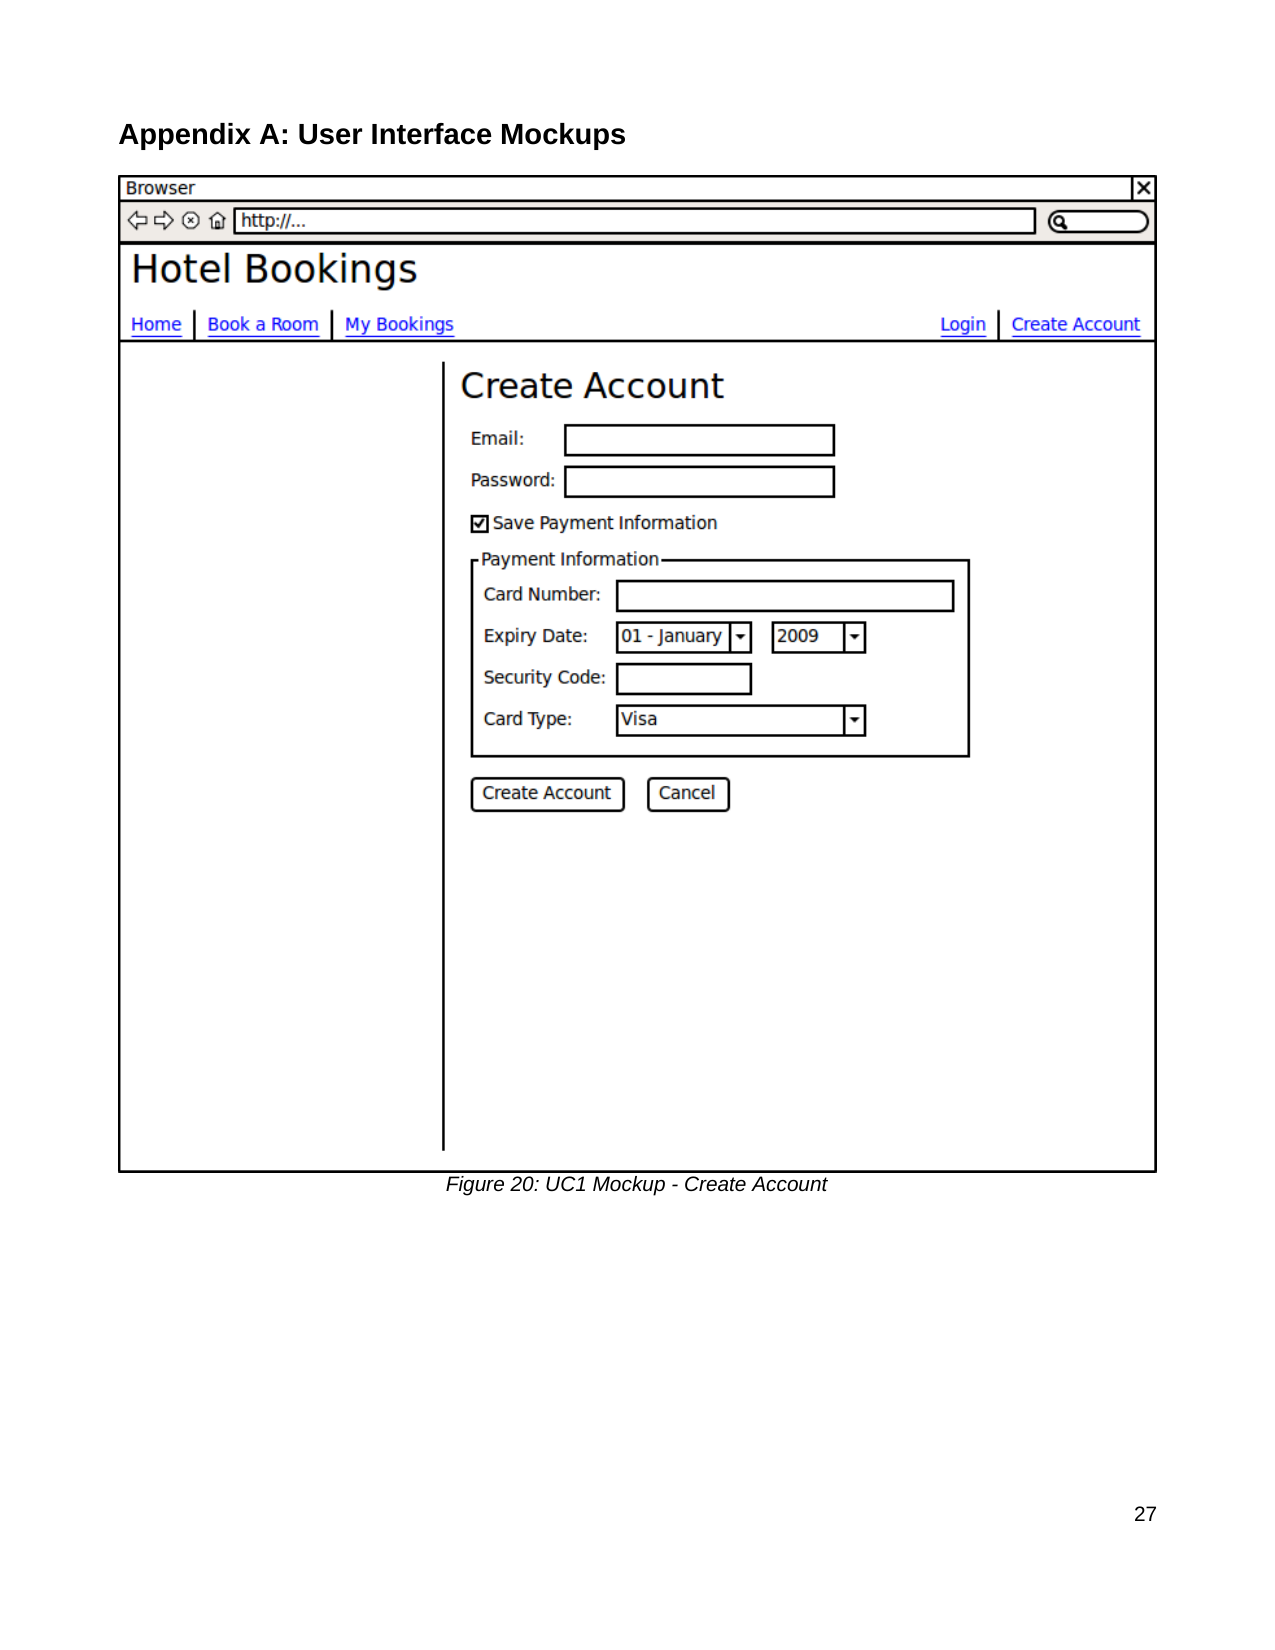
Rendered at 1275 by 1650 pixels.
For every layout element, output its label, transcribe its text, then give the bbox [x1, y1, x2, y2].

picture [118, 175, 1157, 1173]
subtitle Appendix A: User Interface Mockups [118, 118, 1157, 151]
text Figure 20: UC1 Mockup - Create Account [118, 1173, 1157, 1196]
